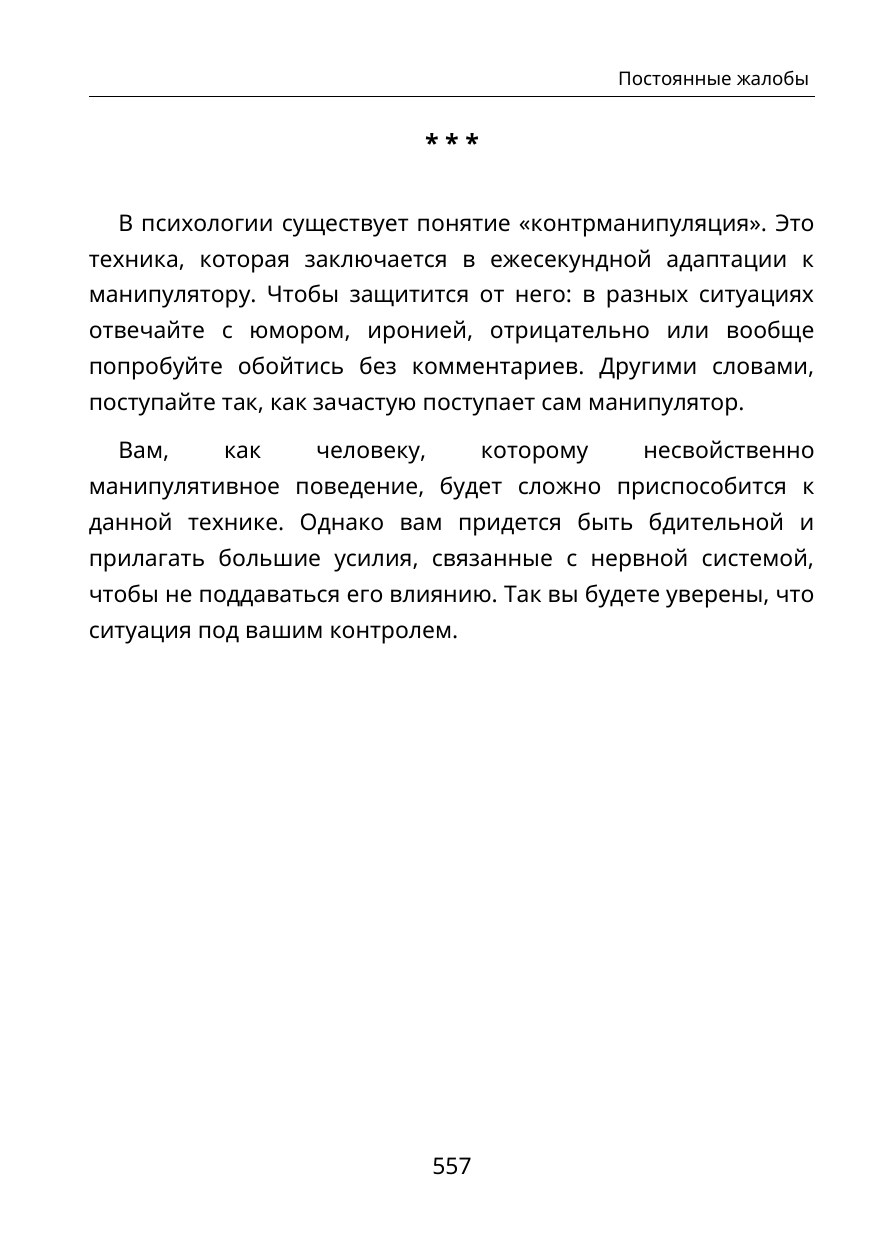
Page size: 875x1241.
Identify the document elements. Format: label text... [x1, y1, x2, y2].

text Вам, как человеку, которому несвойственно манипулятивное поведение, будет сложно приспособится к данной технике. Однако вам придется быть бдительной и прилагать большие усилия, связанные с нервной системой, чтобы не поддаваться его влиянию. Так вы будете уверены, что ситуация под вашим контролем. [88, 434, 815, 645]
text В психологии существует понятие «контрманипуляция». Это техника, которая заключается в ежесекундной адаптации к манипулятору. Чтобы защитится от него: в разных ситуациях отвечайте с юмором, иронией, отрицательно или вообще попробуйте обойтись без комментариев. Другими словами, поступайте так, как зачастую поступает сам манипулятор. [88, 207, 815, 417]
subtitle * * * [88, 126, 815, 160]
